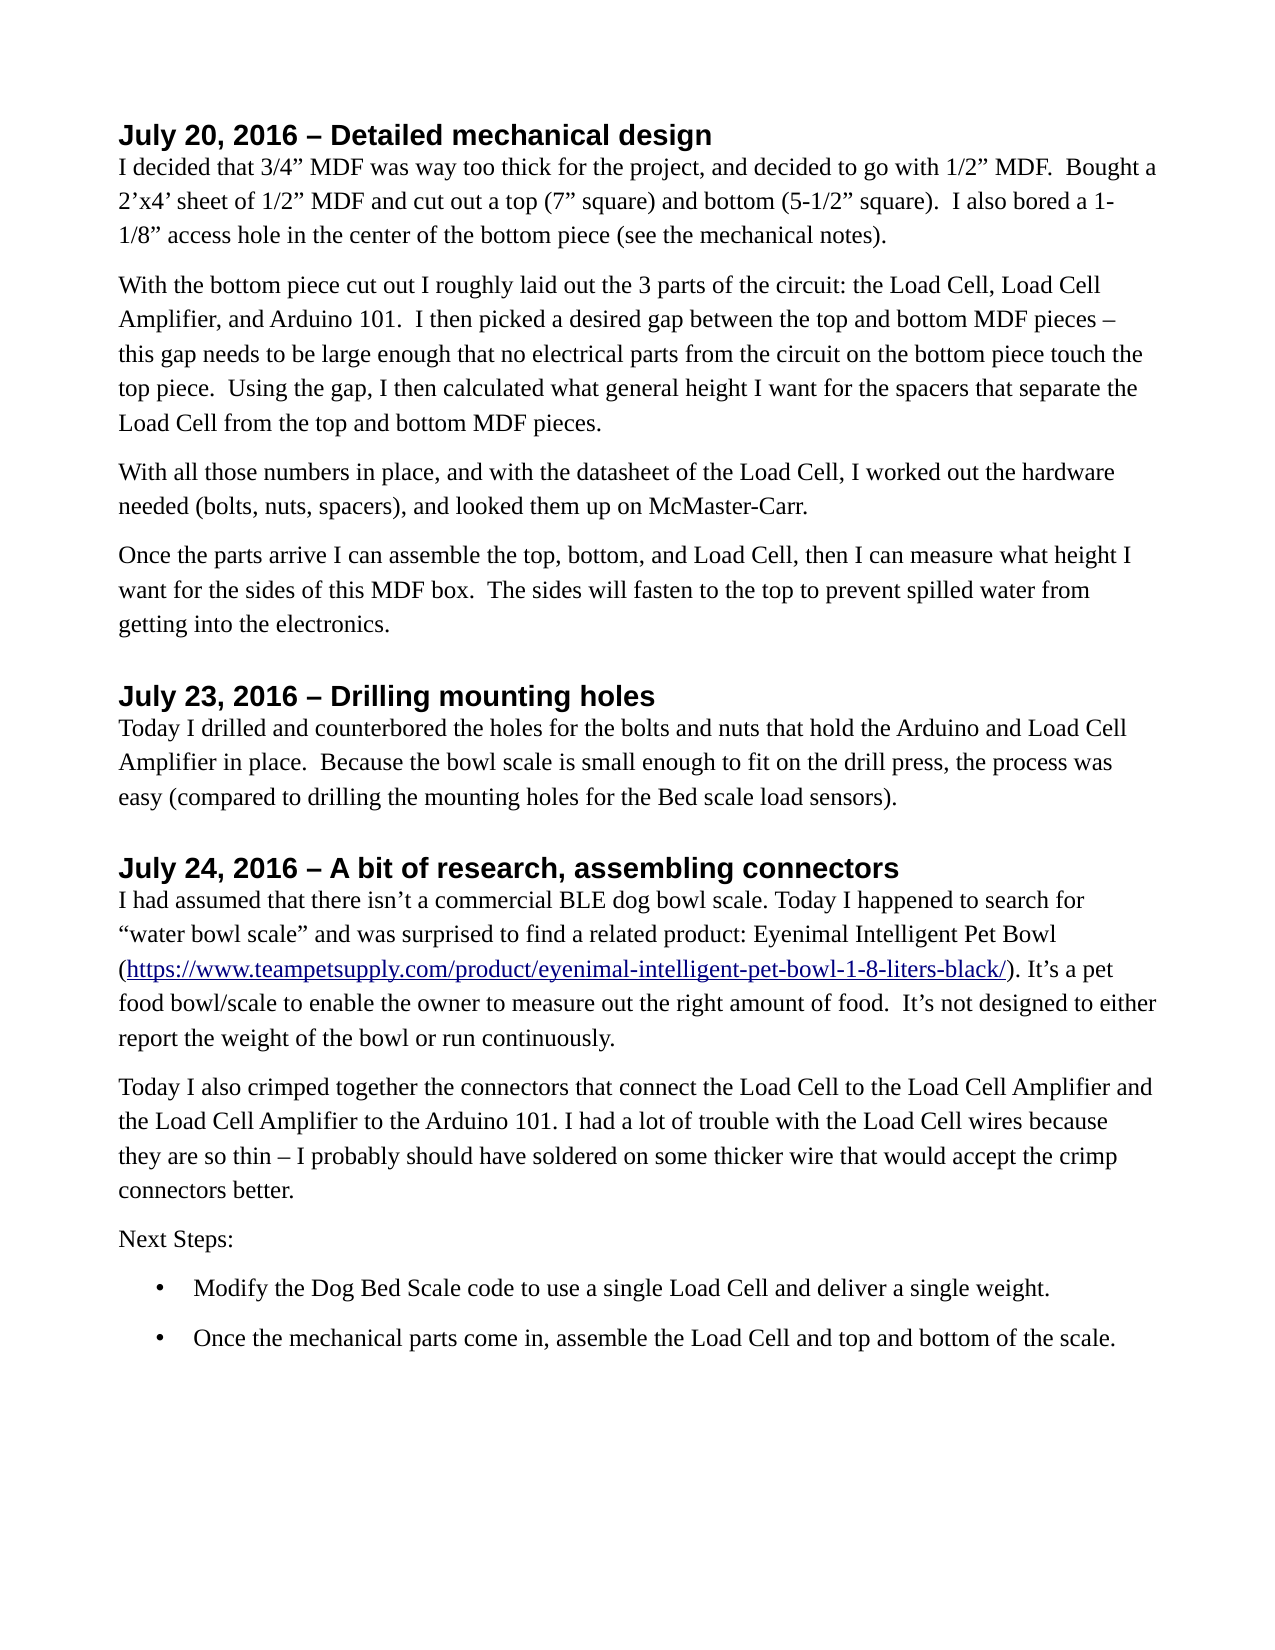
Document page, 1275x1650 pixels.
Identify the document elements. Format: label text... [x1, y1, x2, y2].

list Modify the Dog Bed Scale code to use a single Load Cell and deliver a single weight. [156, 1273, 1157, 1302]
text With all those numbers in place, and with the datasheet of the Load Cell, I worked out the hardware needed (bolts, nuts, spacers), and looked them up on McMaster-Carr. [118, 457, 1157, 520]
text Today I drilled and counterbored the holes for the bolts and nuts that hold the Arduino and Load Cell Amplifier in place. Because the bowl scale is small enough to fit on the drill press, the process was easy (compared to drilling the mounting holes for the Bed scale load sensors). [118, 713, 1157, 810]
text Today I also crimped together the connectors that connect the Load Cell to the Load Cell Amplifier and the Load Cell Amplifier to the Arduino 101. I had a lot of trouble with the Load Cell wires because they are so thin – I probably should have soldered on some thicker wire that would accept the crimp connectors better. [118, 1072, 1157, 1204]
text I decided that 3/4” MDF was way too thick for the project, and decided to go with 1/2” MDF. Bought a 2’x4’ sheet of 1/2” MDF and cut out a top (7” square) and bottom (5-1/2” square). I also bored a 1-1/8” access hole in the center of the bottom piece (see the mechanical notes). [118, 152, 1157, 249]
subtitle July 23, 2016 – Drilling mounting holes [118, 679, 1157, 713]
subtitle July 20, 2016 – Detailed mechanical design [118, 118, 1157, 152]
text With the bottom piece cut out I roughly laid out the 3 parts of the circuit: the Load Cell, Load Cell Amplifier, and Arduino 101. I then picked a desired gap between the top and bottom MDF pieces – this gap needs to be large enough that no electrical parts from the circuit on the bottom piece touch the top piece. Using the gap, I then calculated what general height I want for the spacers that separate the Load Cell from the top and bottom MDF pieces. [118, 270, 1157, 436]
text Once the parts arrive I can assemble the top, bottom, and Load Cell, then I can measure what height I want for the sides of this MDF box. The sides will fasten to the top to prevent spilled water from getting into the electronics. [118, 540, 1157, 638]
text I had assumed that there isn’t a commercial BLE dog bowl scale. Today I happened to search for “water bowl scale” and was surprised to find a related product: Eyenimal Intelligent Pet Bowl (https://www.teampetsupply.com/product/eyenimal-intelligent-pet-bowl-1-8-liters-black/). It’s a pet food bowl/scale to enable the owner to measure out the right amount of food. It’s not designed to either report the weight of the bowl or run continuously. [118, 885, 1157, 1052]
subtitle July 24, 2016 – A bit of research, assembling connectors [118, 851, 1157, 885]
text Next Steps: [118, 1224, 1157, 1253]
list Once the mechanical parts come in, assemble the Load Cell and top and bottom of the scale. [156, 1323, 1157, 1351]
